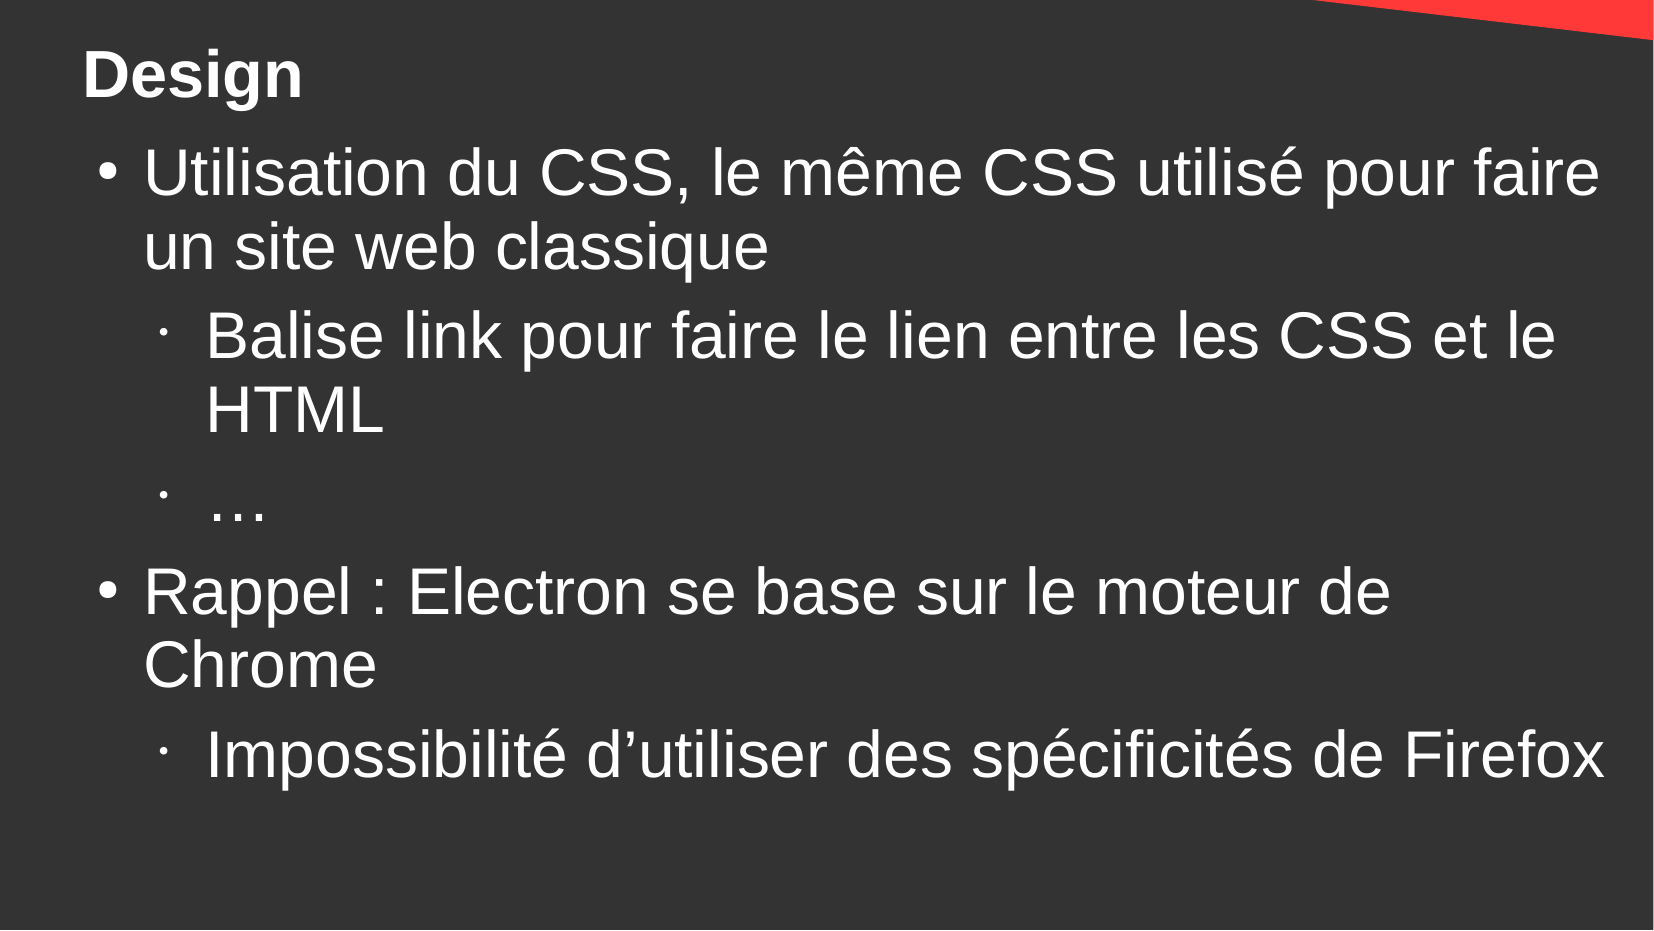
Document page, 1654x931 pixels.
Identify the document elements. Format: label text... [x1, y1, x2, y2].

title Design [82, 37, 1571, 112]
text_box [1312, 0, 1654, 41]
list Utilisation du CSS, le même CSS utilisé pour faire un site web classique Balise link pour faire le lien entre les CSS et le HTML … Rappel : Electron se base sur le moteur de Chrome Impossibilité d’utiliser des spécificités de Firefox [80, 135, 1619, 857]
